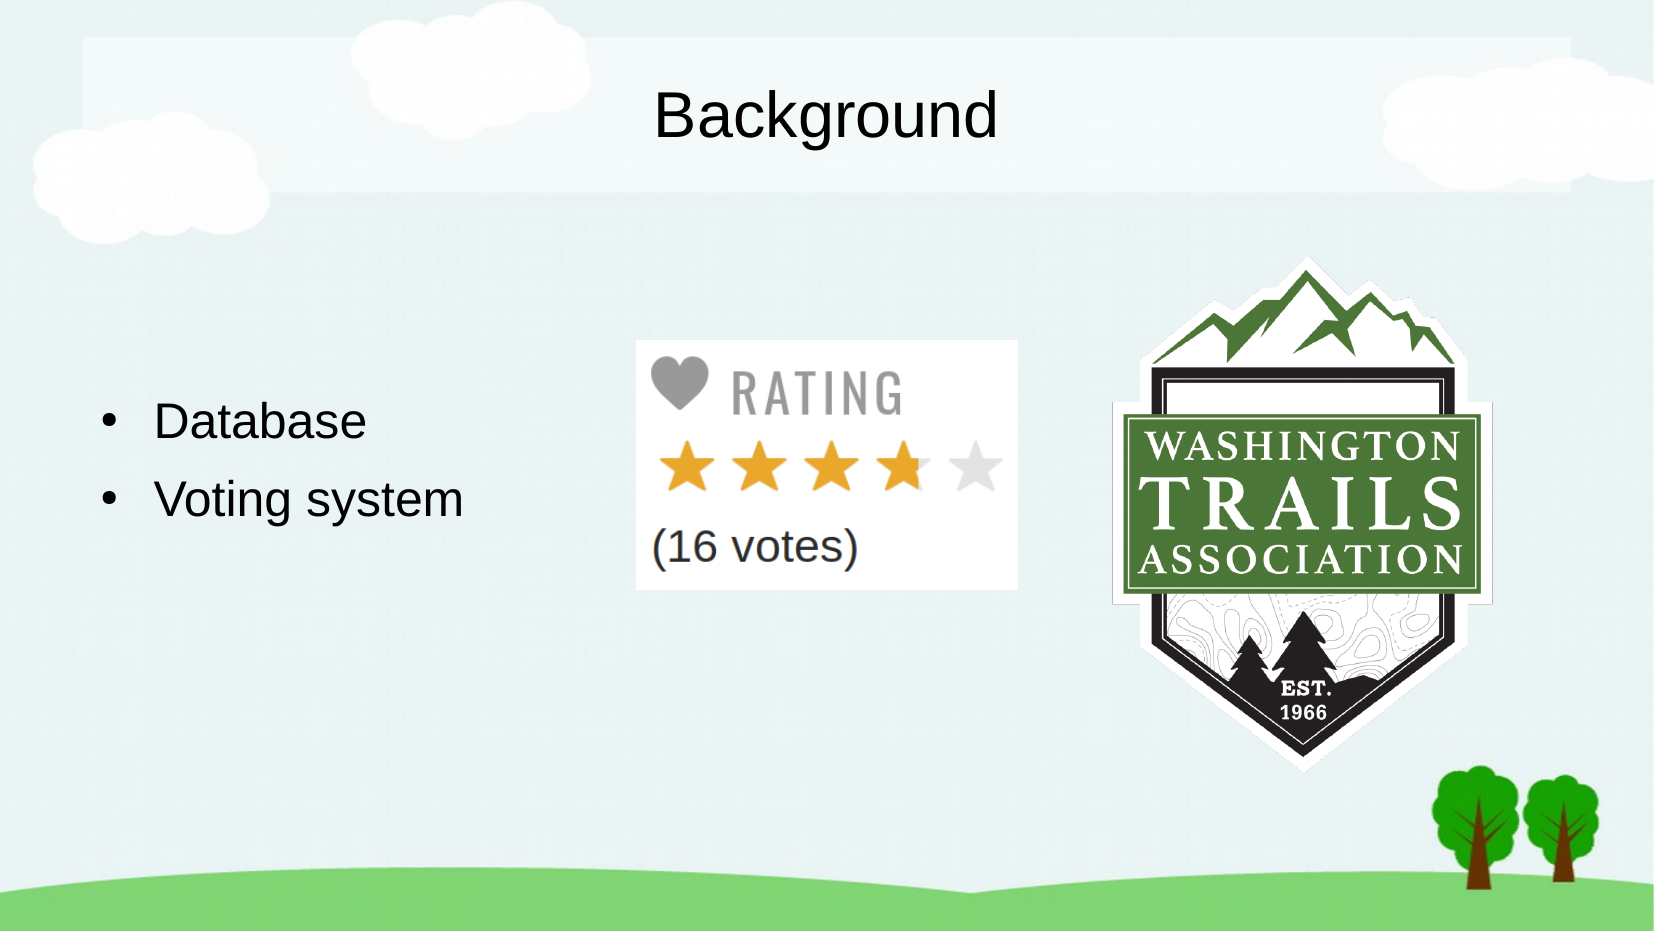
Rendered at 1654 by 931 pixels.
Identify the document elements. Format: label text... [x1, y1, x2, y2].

title Background [82, 37, 1571, 193]
picture [0, 0, 1654, 931]
list Database Voting system [82, 277, 809, 643]
